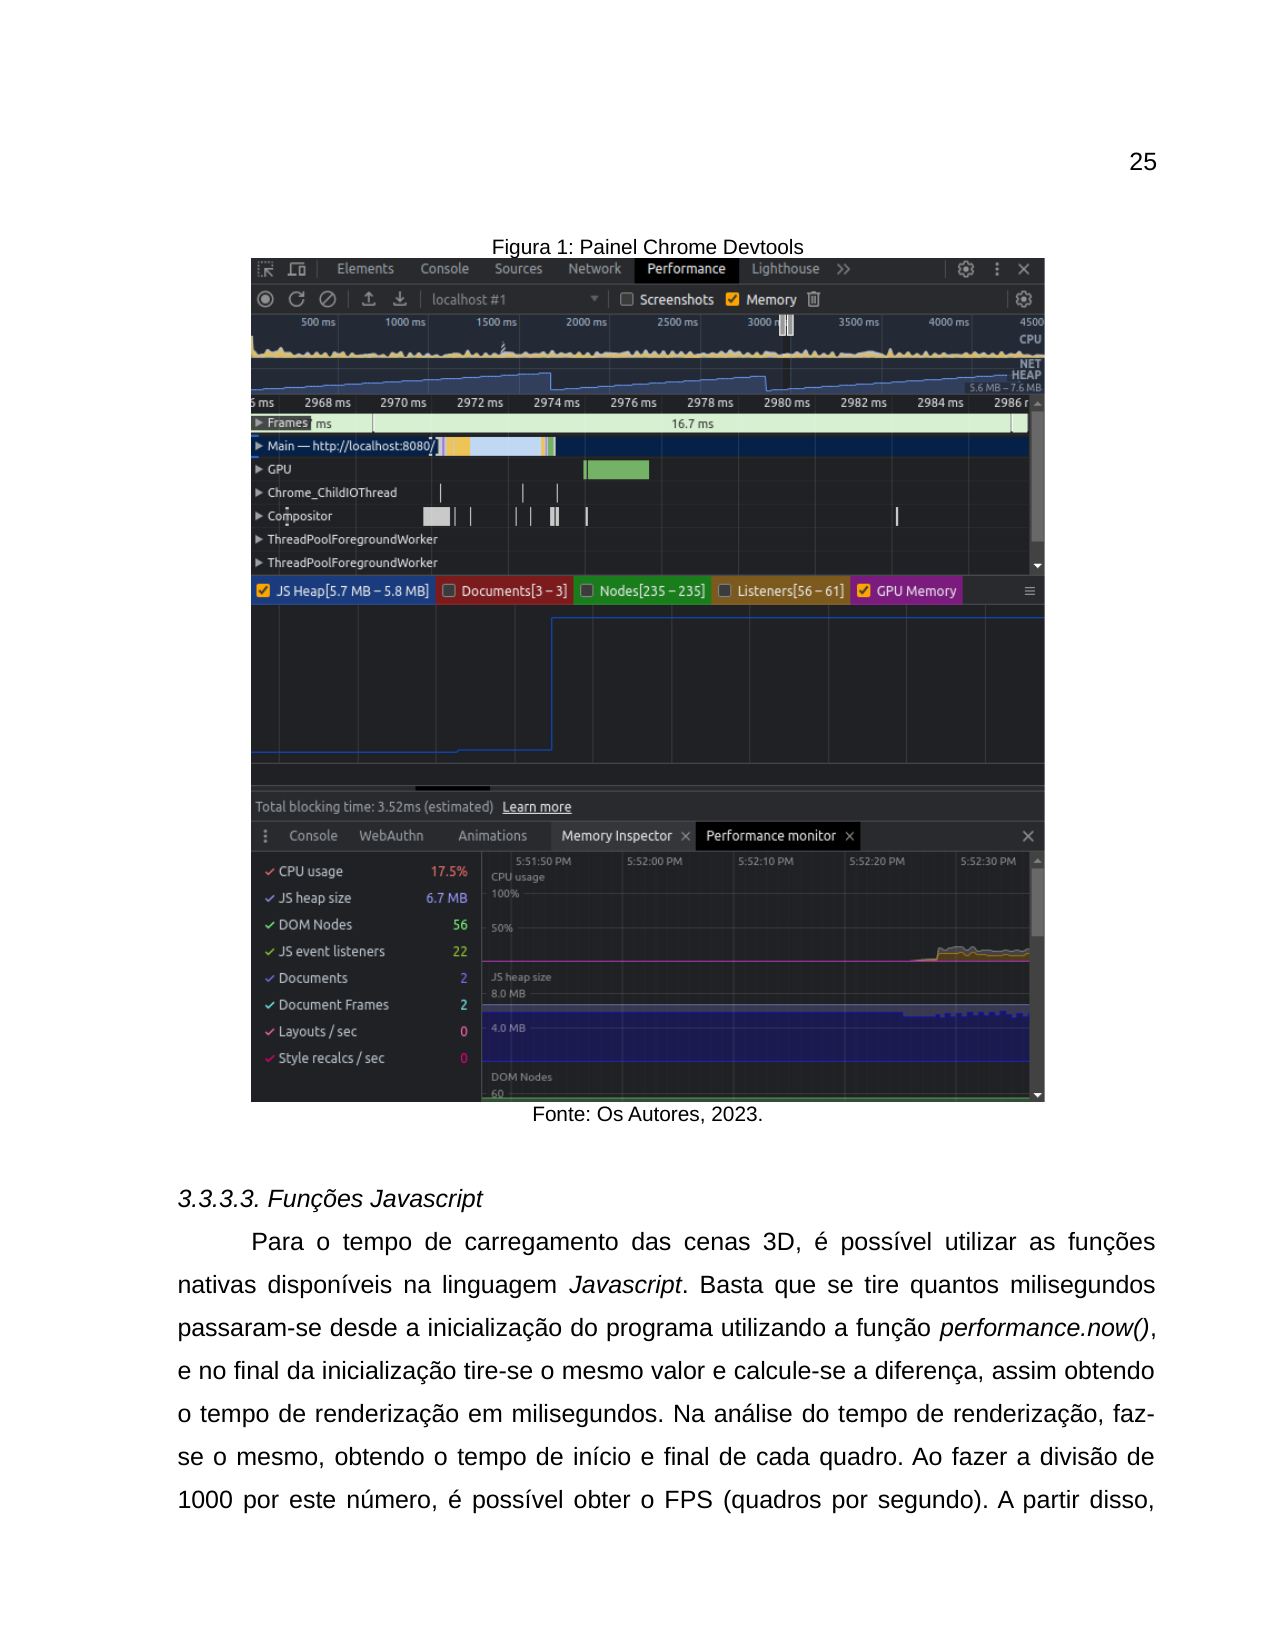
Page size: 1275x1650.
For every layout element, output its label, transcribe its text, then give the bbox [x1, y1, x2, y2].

picture [251, 258, 1045, 1102]
text Para o tempo de carregamento das cenas 3D, é possível utilizar as funções nativas disponíveis na linguagem Javascript. Basta que se tire quantos milisegundos passaram-se desde a inicialização do programa utilizando a função performance.now(), e no final da inicialização tire-se o mesmo valor e calcule-se a diferença, assim obtendo o tempo de renderização em milisegundos. Na análise do tempo de renderização, faz-se o mesmo, obtendo o tempo de início e final de cada quadro. Ao fazer a divisão de 1000 por este número, é possível obter o FPS (quadros por segundo). A partir disso, [177, 1227, 1157, 1514]
text Figura 1: Painel Chrome Devtools [251, 235, 1044, 258]
text Fonte: Os Autores, 2023. [251, 1102, 1044, 1126]
subtitle 3.3.3.3. Funções Javascript [177, 1183, 1157, 1212]
